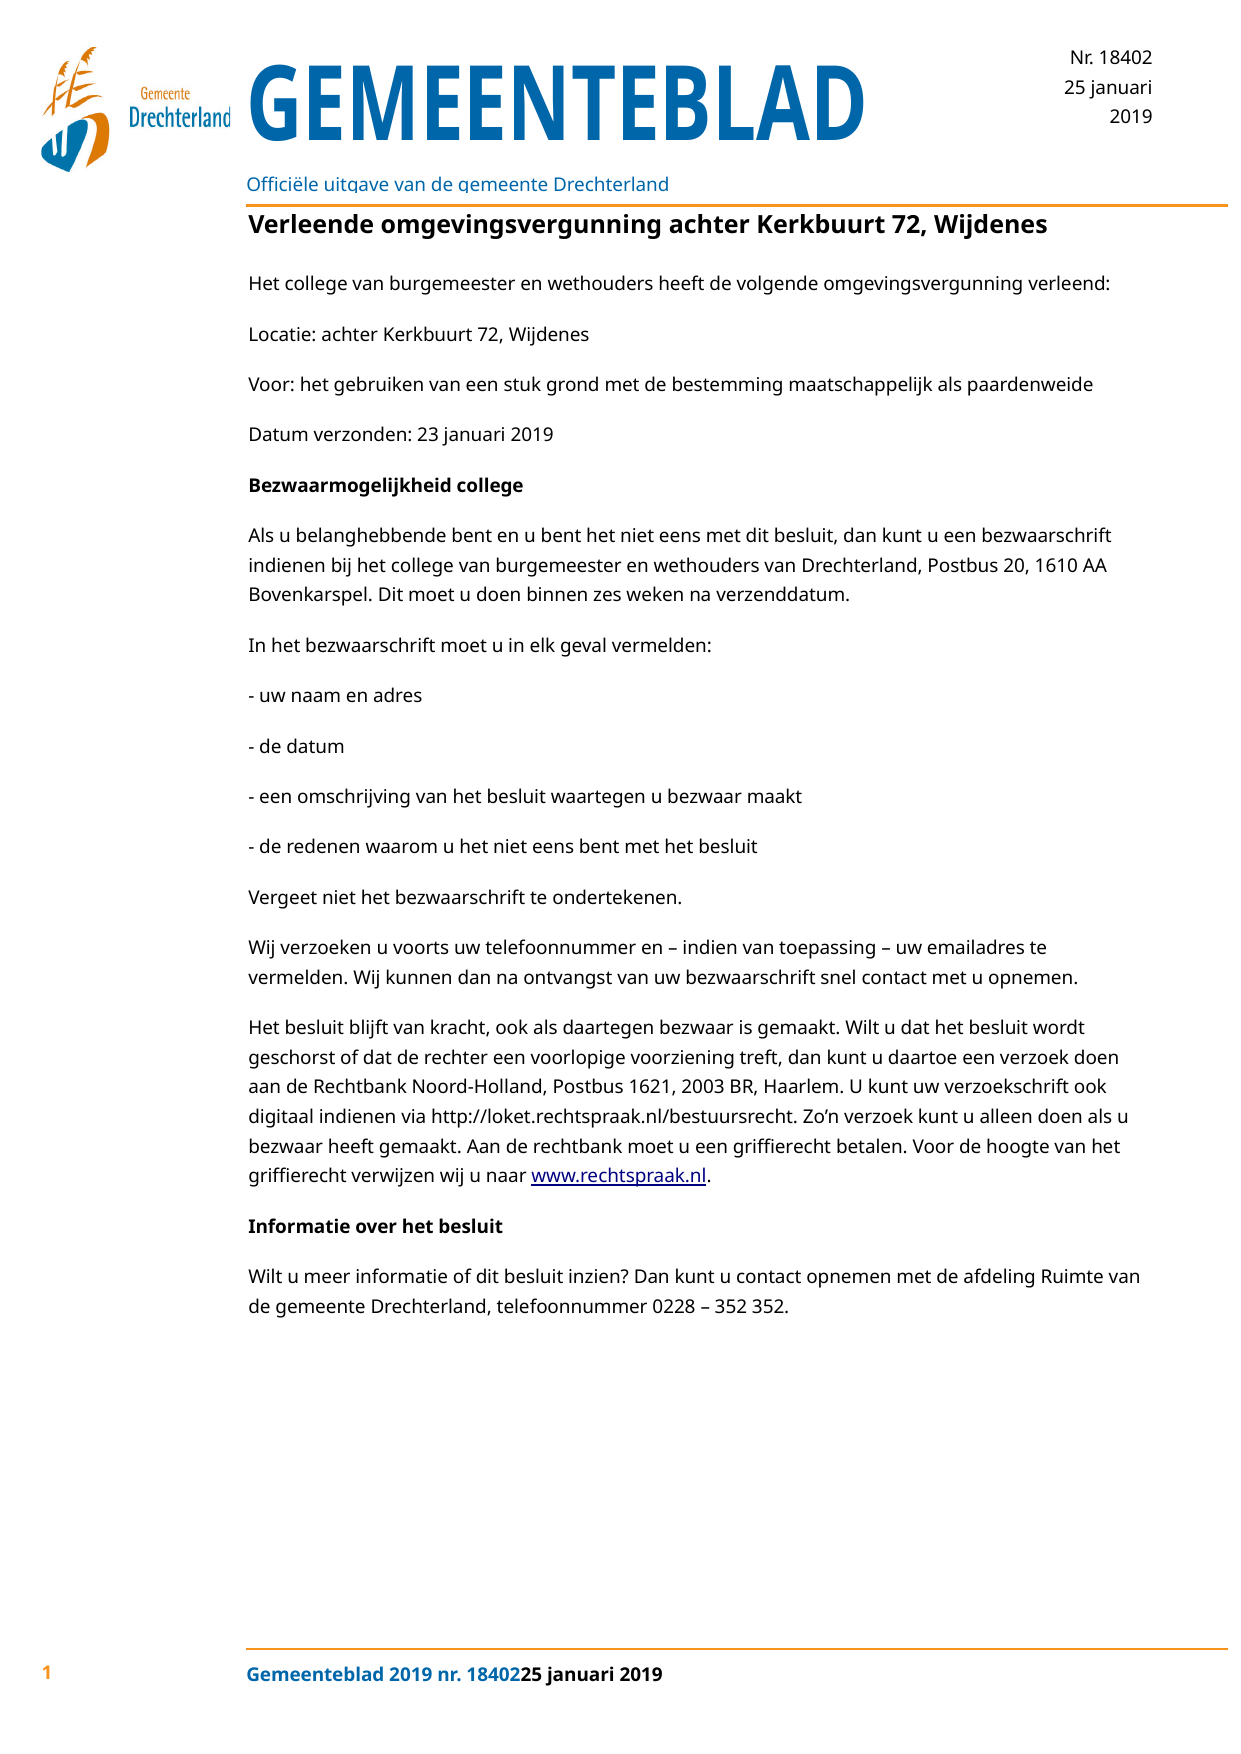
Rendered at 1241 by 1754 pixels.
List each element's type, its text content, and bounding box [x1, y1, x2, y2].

text Voor: het gebruiken van een stuk grond met de bestemming maatschappelijk als paardenweide [248, 371, 1152, 397]
text Wij verzoeken u voorts uw telefoonnummer en – indien van toepassing – uw emailadres te vermelden. Wij kunnen dan na ontvangst van uw bezwaarschrift snel contact met u opnemen. [248, 934, 1152, 990]
text Locatie: achter Kerkbuurt 72, Wijdenes [248, 321, 1152, 346]
text Informatie over het besluit [248, 1213, 1152, 1238]
text In het bezwaarschrift moet u in elk geval vermelden: [248, 632, 1152, 658]
text - de redenen waarom u het niet eens bent met het besluit [248, 834, 1152, 859]
picture [226, 115, 231, 124]
text - uw naam en adres [248, 682, 1152, 708]
picture [41, 158, 64, 172]
text Verleende omgevingsvergunning achter Kerkbuurt 72, Wijdenes [248, 207, 1152, 241]
text Datum verzonden: 23 januari 2019 [248, 422, 1152, 447]
text - de datum [248, 733, 1152, 758]
text - een omschrijving van het besluit waartegen u bezwaar maakt [248, 783, 1152, 809]
text Als u belanghebbende bent en u bent het niet eens met dit besluit, dan kunt u een bezwaarschrift indienen bij het college van burgemeester en wethouders van Drechterland, Postbus 20, 1610 AA Bovenkarspel. Dit moet u doen binnen zes weken na verzenddatum. [248, 522, 1152, 607]
text Vergeet niet het bezwaarschrift te ondertekenen. [248, 884, 1152, 910]
text Bezwaarmogelijkheid college [248, 472, 1152, 498]
text Het college van burgemeester en wethouders heeft de volgende omgevingsvergunning verleend: [248, 270, 1152, 296]
text Wilt u meer informatie of dit besluit inzien? Dan kunt u contact opnemen met de afdeling Ruimte van de gemeente Drechterland, telefoonnummer 0228 – 352 352. [248, 1263, 1152, 1318]
text Het besluit blijft van kracht, ook als daartegen bezwaar is gemaakt. Wilt u dat het besluit wordt geschorst of dat de rechter een voorlopige voorziening treft, dan kunt u daartoe een verzoek doen aan de Rechtbank Noord-Holland, Postbus 1621, 2003 BR, Haarlem. U kunt uw verzoekschrift ook digitaal indienen via http://loket.rechtspraak.nl/bestuursrecht. Zo’n verzoek kunt u alleen doen als u bezwaar heeft gemaakt. Aan de rechtbank moet u een griffierecht betalen. Voor de hoogte van het griffierecht verwijzen wij u naar www.rechtspraak.nl. [248, 1014, 1152, 1188]
picture [41, 47, 231, 172]
